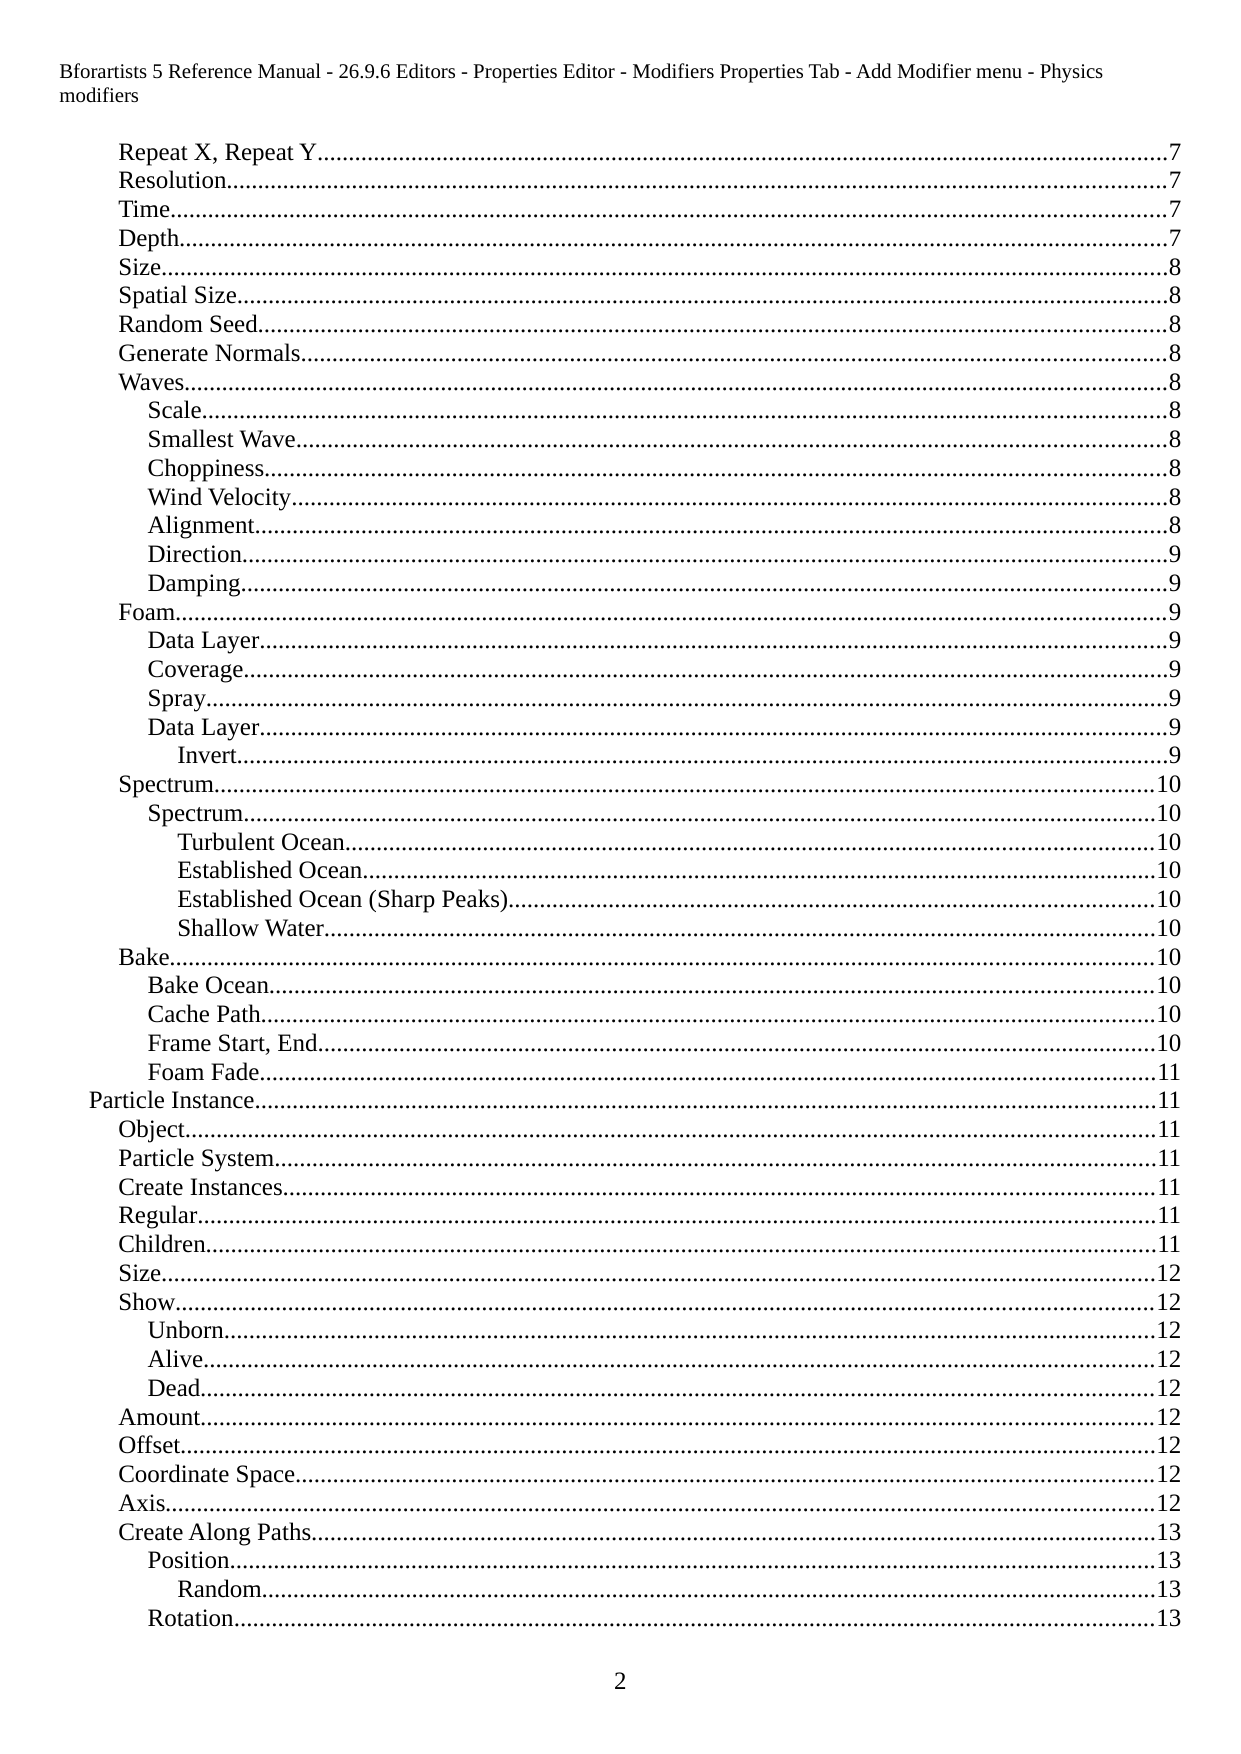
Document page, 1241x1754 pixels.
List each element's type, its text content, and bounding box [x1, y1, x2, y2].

text Direction 9 [147, 539, 1181, 568]
text Axis 12 [118, 1488, 1181, 1517]
text Object 11 [118, 1114, 1181, 1143]
text Spatial Size 8 [118, 280, 1181, 309]
text Frame Start, End 10 [147, 1028, 1181, 1057]
text Spectrum 10 [118, 769, 1181, 798]
text Amount 12 [118, 1402, 1181, 1430]
text Smallest Wave 8 [147, 424, 1181, 453]
text Foam 9 [118, 597, 1181, 625]
text Established Ocean 10 [177, 855, 1181, 884]
text Random 13 [177, 1574, 1181, 1603]
text Wind Velocity 8 [147, 482, 1181, 510]
text Regular 11 [118, 1200, 1181, 1229]
text Data Layer 9 [147, 712, 1181, 740]
text Size 8 [118, 252, 1181, 280]
text Particle System 11 [118, 1143, 1181, 1172]
text Position 13 [147, 1545, 1181, 1574]
text Unborn 12 [147, 1315, 1181, 1344]
text Coordinate Space 12 [118, 1459, 1181, 1488]
text Established Ocean (Sharp Peaks) 10 [177, 884, 1181, 913]
text Dead 12 [147, 1373, 1181, 1402]
text Show 12 [118, 1287, 1181, 1315]
text Bake Ocean 10 [147, 970, 1181, 999]
text Alignment 8 [147, 510, 1181, 539]
text Size 12 [118, 1258, 1181, 1287]
text Turbulent Ocean 10 [177, 827, 1181, 855]
text Waves 8 [118, 367, 1181, 395]
text Scale 8 [147, 395, 1181, 424]
text Resolution 7 [118, 165, 1181, 194]
text Damping 9 [147, 568, 1181, 597]
text Rotation 13 [147, 1603, 1181, 1632]
text Particle Instance 11 [88, 1085, 1181, 1114]
text Repeat X, Repeat Y 7 [118, 137, 1181, 165]
text Bake 10 [118, 942, 1181, 970]
text Children 11 [118, 1229, 1181, 1258]
text Create Instances 11 [118, 1172, 1181, 1200]
text Generate Normals 8 [118, 338, 1181, 367]
text Coverage 9 [147, 654, 1181, 683]
text Time 7 [118, 194, 1181, 223]
text Create Along Paths 13 [118, 1517, 1181, 1545]
text Data Layer 9 [147, 625, 1181, 654]
text Depth 7 [118, 223, 1181, 252]
text Cache Path 10 [147, 999, 1181, 1028]
text Invert 9 [177, 740, 1181, 769]
text Spray 9 [147, 683, 1181, 712]
text Shallow Water 10 [177, 913, 1181, 942]
text Foam Fade 11 [147, 1057, 1181, 1085]
text Offset 12 [118, 1430, 1181, 1459]
text Spectrum 10 [147, 798, 1181, 827]
text Random Seed 8 [118, 309, 1181, 338]
text Choppiness 8 [147, 453, 1181, 482]
text Alive 12 [147, 1344, 1181, 1373]
